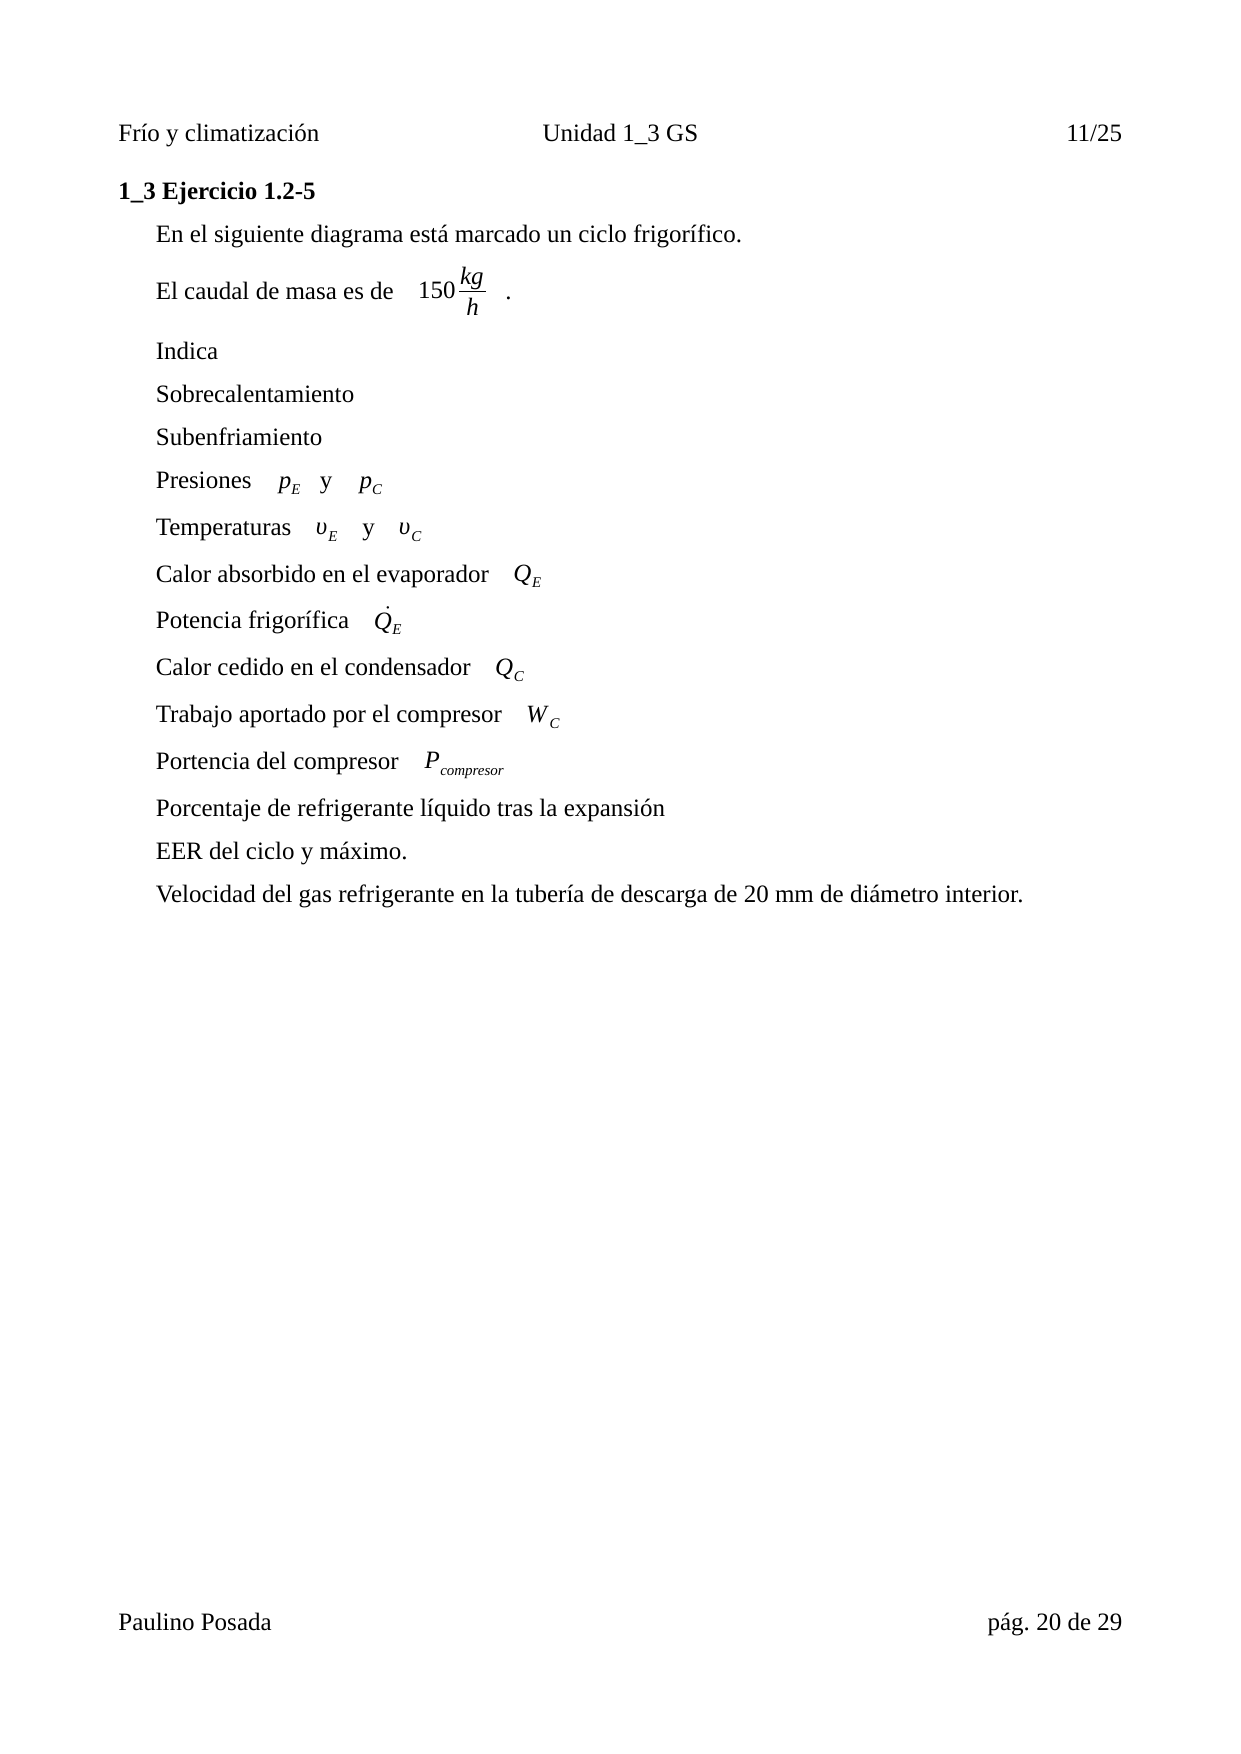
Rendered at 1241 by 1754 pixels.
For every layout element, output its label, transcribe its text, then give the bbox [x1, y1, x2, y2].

text Presiones y [156, 465, 1122, 498]
text EER del ciclo y máximo. [156, 836, 1122, 865]
text Calor absorbido en el evaporador [156, 559, 1122, 591]
text En el siguiente diagrama está marcado un ciclo frigorífico. [156, 219, 1122, 248]
text Trabajo aportado por el compresor [156, 699, 1122, 732]
text Porcentaje de refrigerante líquido tras la expansión [156, 793, 1122, 822]
text Velocidad del gas refrigerante en la tubería de descarga de 20 mm de diámetro interior. [156, 879, 1122, 908]
text Calor cedido en el condensador [156, 652, 1122, 685]
text Indica [156, 336, 1122, 365]
text Temperaturas y [156, 512, 1122, 544]
text El caudal de masa es de . [156, 263, 1122, 322]
text Subenfriamiento [156, 422, 1122, 451]
text Sobrecalentamiento [156, 379, 1122, 408]
text 1_3 Ejercicio 1.2-5 [118, 176, 1122, 205]
text Potencia frigorífica [156, 606, 1122, 638]
text Portencia del compresor [156, 746, 1122, 778]
